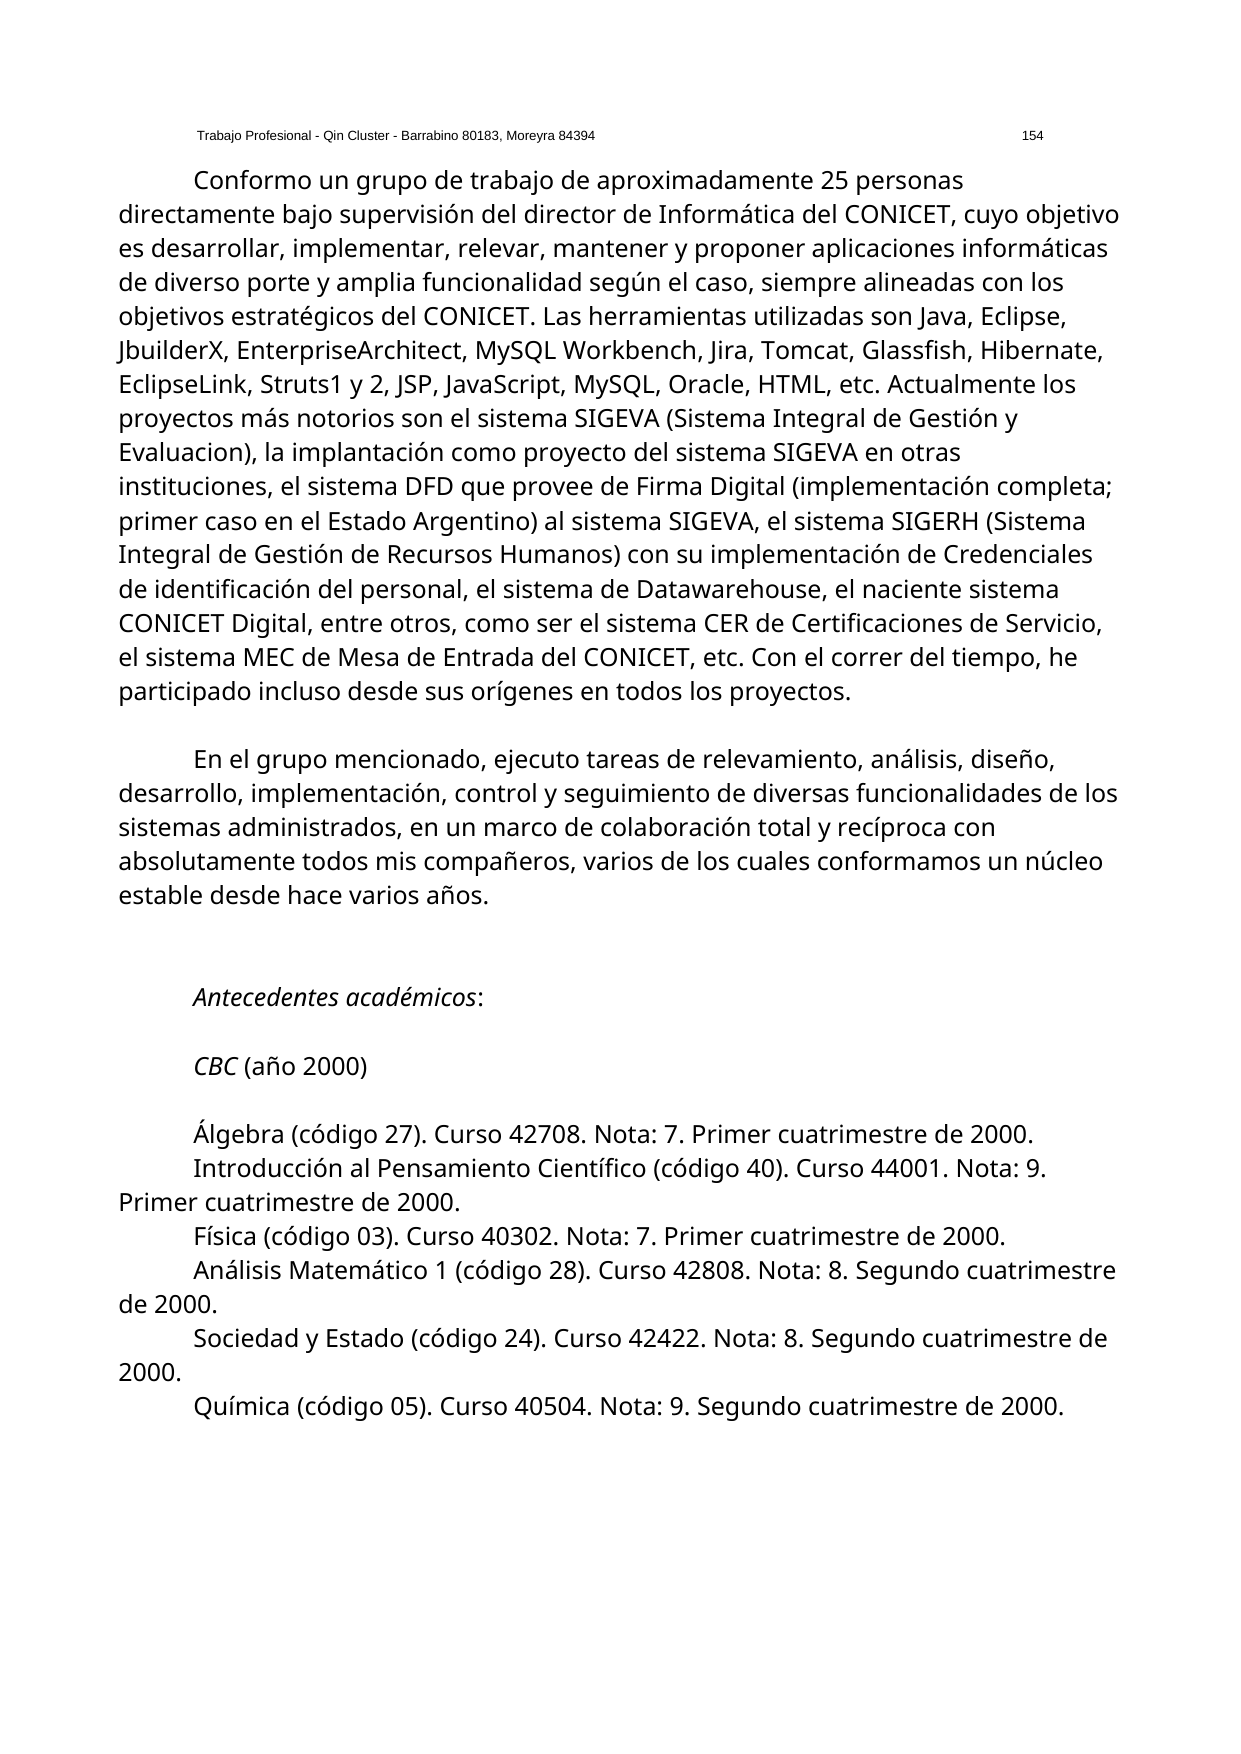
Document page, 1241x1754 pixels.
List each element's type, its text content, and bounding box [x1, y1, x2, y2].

text Introducción al Pensamiento Científico (código 40). Curso 44001. Nota: 9. Primer cuatrimestre de 2000. [118, 1150, 1122, 1218]
text Álgebra (código 27). Curso 42708. Nota: 7. Primer cuatrimestre de 2000. [118, 1116, 1122, 1150]
text Antecedentes académicos: [118, 980, 1122, 1014]
text CBC (año 2000) [118, 1048, 1122, 1082]
text Sociedad y Estado (código 24). Curso 42422. Nota: 8. Segundo cuatrimestre de 2000. [118, 1321, 1122, 1389]
text Análisis Matemático 1 (código 28). Curso 42808. Nota: 8. Segundo cuatrimestre de 2000. [118, 1252, 1122, 1321]
text Conformo un grupo de trabajo de aproximadamente 25 personas directamente bajo supervisión del director de Informática del CONICET, cuyo objetivo es desarrollar, implementar, relevar, mantener y proponer aplicaciones informáticas de diverso porte y amplia funcionalidad según el caso, siempre alineadas con los objetivos estratégicos del CONICET. Las herramientas utilizadas son Java, Eclipse, JbuilderX, EnterpriseArchitect, MySQL Workbench, Jira, Tomcat, Glassfish, Hibernate, EclipseLink, Struts1 y 2, JSP, JavaScript, MySQL, Oracle, HTML, etc. Actualmente los proyectos más notorios son el sistema SIGEVA (Sistema Integral de Gestión y Evaluacion), la implantación como proyecto del sistema SIGEVA en otras instituciones, el sistema DFD que provee de Firma Digital (implementación completa; primer caso en el Estado Argentino) al sistema SIGEVA, el sistema SIGERH (Sistema Integral de Gestión de Recursos Humanos) con su implementación de Credenciales de identificación del personal, el sistema de Datawarehouse, el naciente sistema CONICET Digital, entre otros, como ser el sistema CER de Certificaciones de Servicio, el sistema MEC de Mesa de Entrada del CONICET, etc. Con el correr del tiempo, he participado incluso desde sus orígenes en todos los proyectos. [118, 162, 1122, 707]
text En el grupo mencionado, ejecuto tareas de relevamiento, análisis, diseño, desarrollo, implementación, control y seguimiento de diversas funcionalidades de los sistemas administrados, en un marco de colaboración total y recíproca con absolutamente todos mis compañeros, varios de los cuales conformamos un núcleo estable desde hace varios años. [118, 742, 1122, 912]
text Química (código 05). Curso 40504. Nota: 9. Segundo cuatrimestre de 2000. [118, 1389, 1122, 1423]
text Física (código 03). Curso 40302. Nota: 7. Primer cuatrimestre de 2000. [118, 1218, 1122, 1252]
